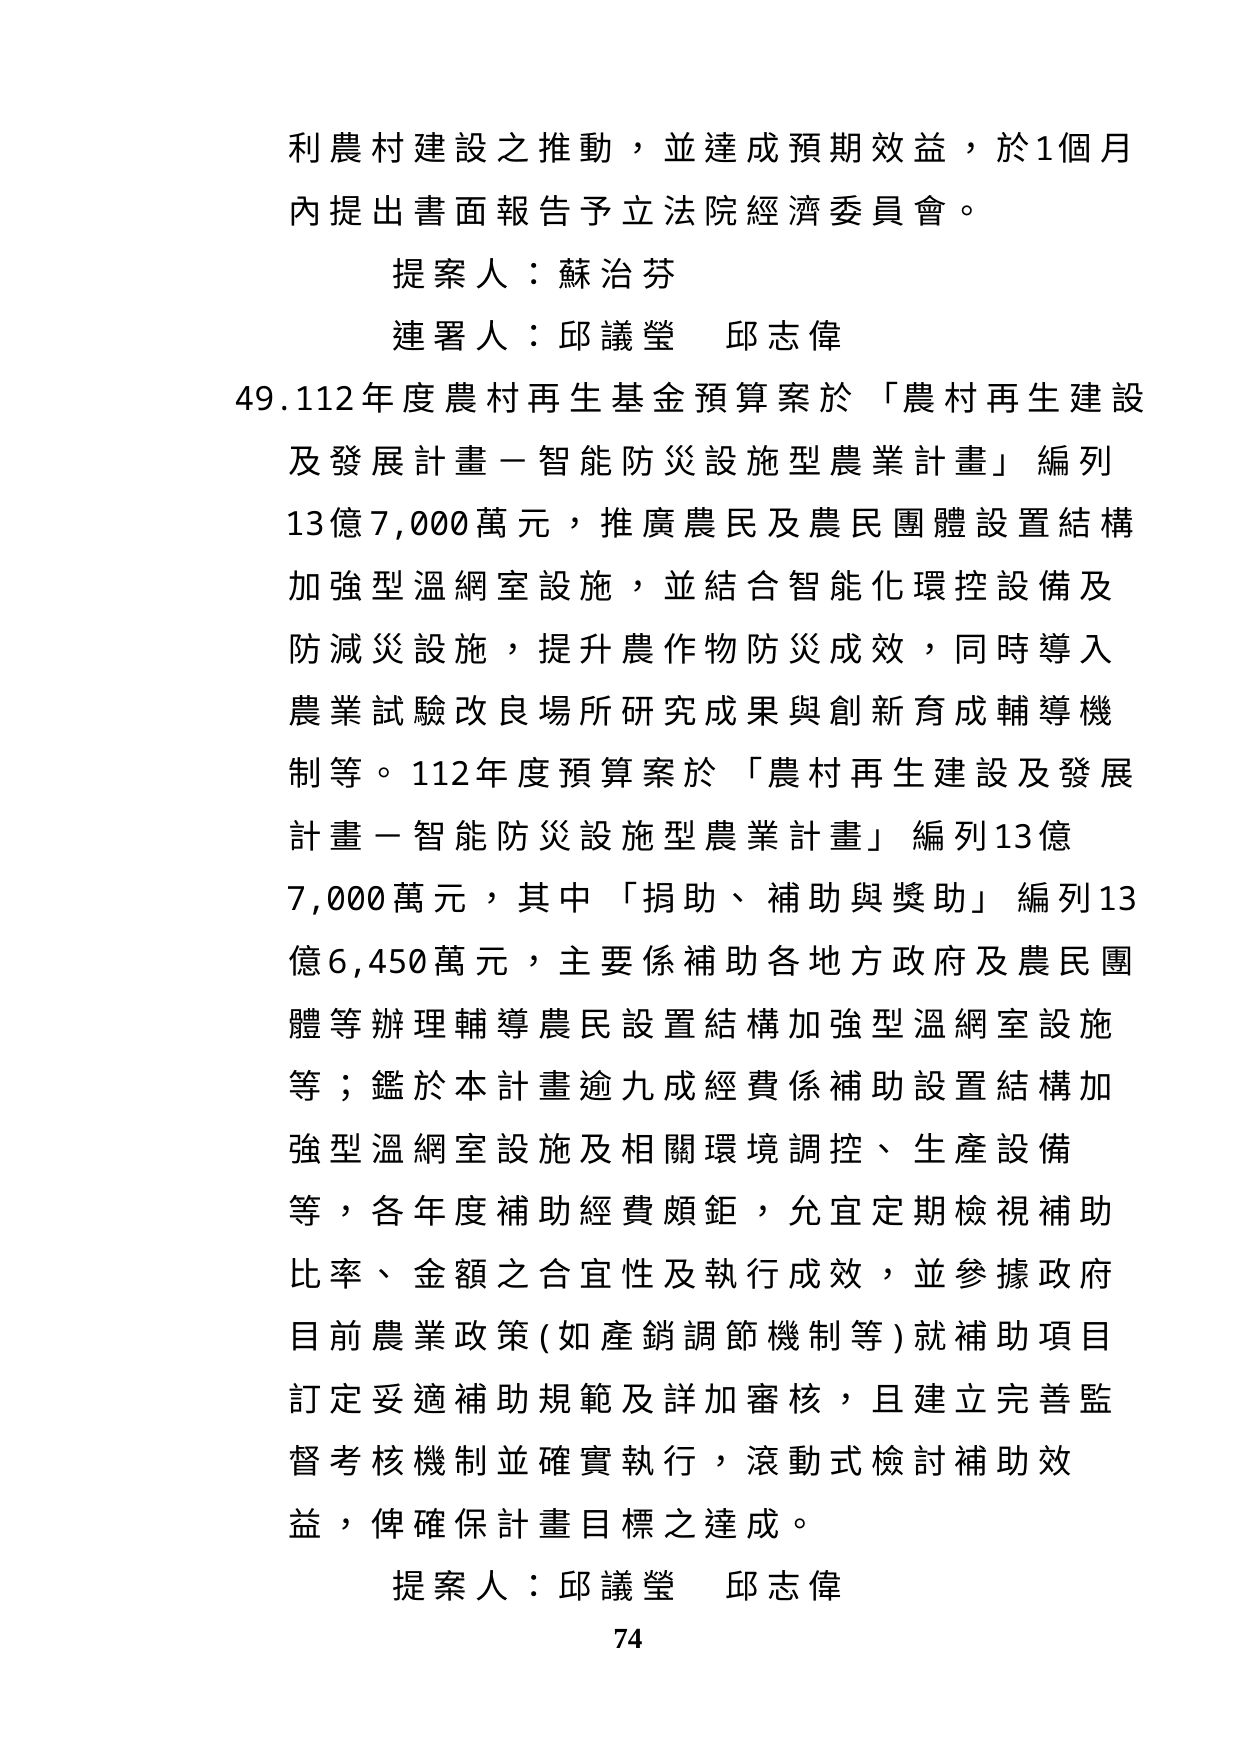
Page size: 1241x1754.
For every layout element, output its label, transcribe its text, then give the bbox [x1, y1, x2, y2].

text 利農村建設之推動，並達成預期效益，於1個月內提出書面報告予立法院經濟委員會。 [224, 105, 1148, 230]
text 連署人：邱議瑩 邱志偉 [385, 292, 1044, 355]
text 提案人：邱議瑩 邱志偉 [384, 1542, 1044, 1605]
text 提案人：蘇治芬 [384, 230, 1044, 292]
text 49.112年度農村再生基金預算案於「農村再生建設及發展計畫－智能防災設施型農業計畫」編列13億7,000萬元，推廣農民及農民團體設置結構加強型溫網室設施，並結合智能化環控設備及防減災設施，提升農作物防災成效，同時導入農業試驗改良場所研究成果與創新育成輔導機制等。112年度預算案於「農村再生建設及發展計畫－智能防災設施型農業計畫」編列13億7,000萬元，其中「捐助、補助與獎助」編列13億6,450萬元，主要係補助各地方政府及農民團體等辦理輔導農民設置結構加強型溫網室設施等；鑑於本計畫逾九成經費係補助設置結構加強型溫網室設施及相關環境調控、生產設備等，各年度補助經費頗鉅，允宜定期檢視補助比率、金額之合宜性及執行成效，並參據政府目前農業政策(如產銷調節機制等)就補助項目訂定妥適補助規範及詳加審核，且建立完善監督考核機制並確實執行，滾動式檢討補助效益，俾確保計畫目標之達成。 [224, 355, 1148, 1542]
